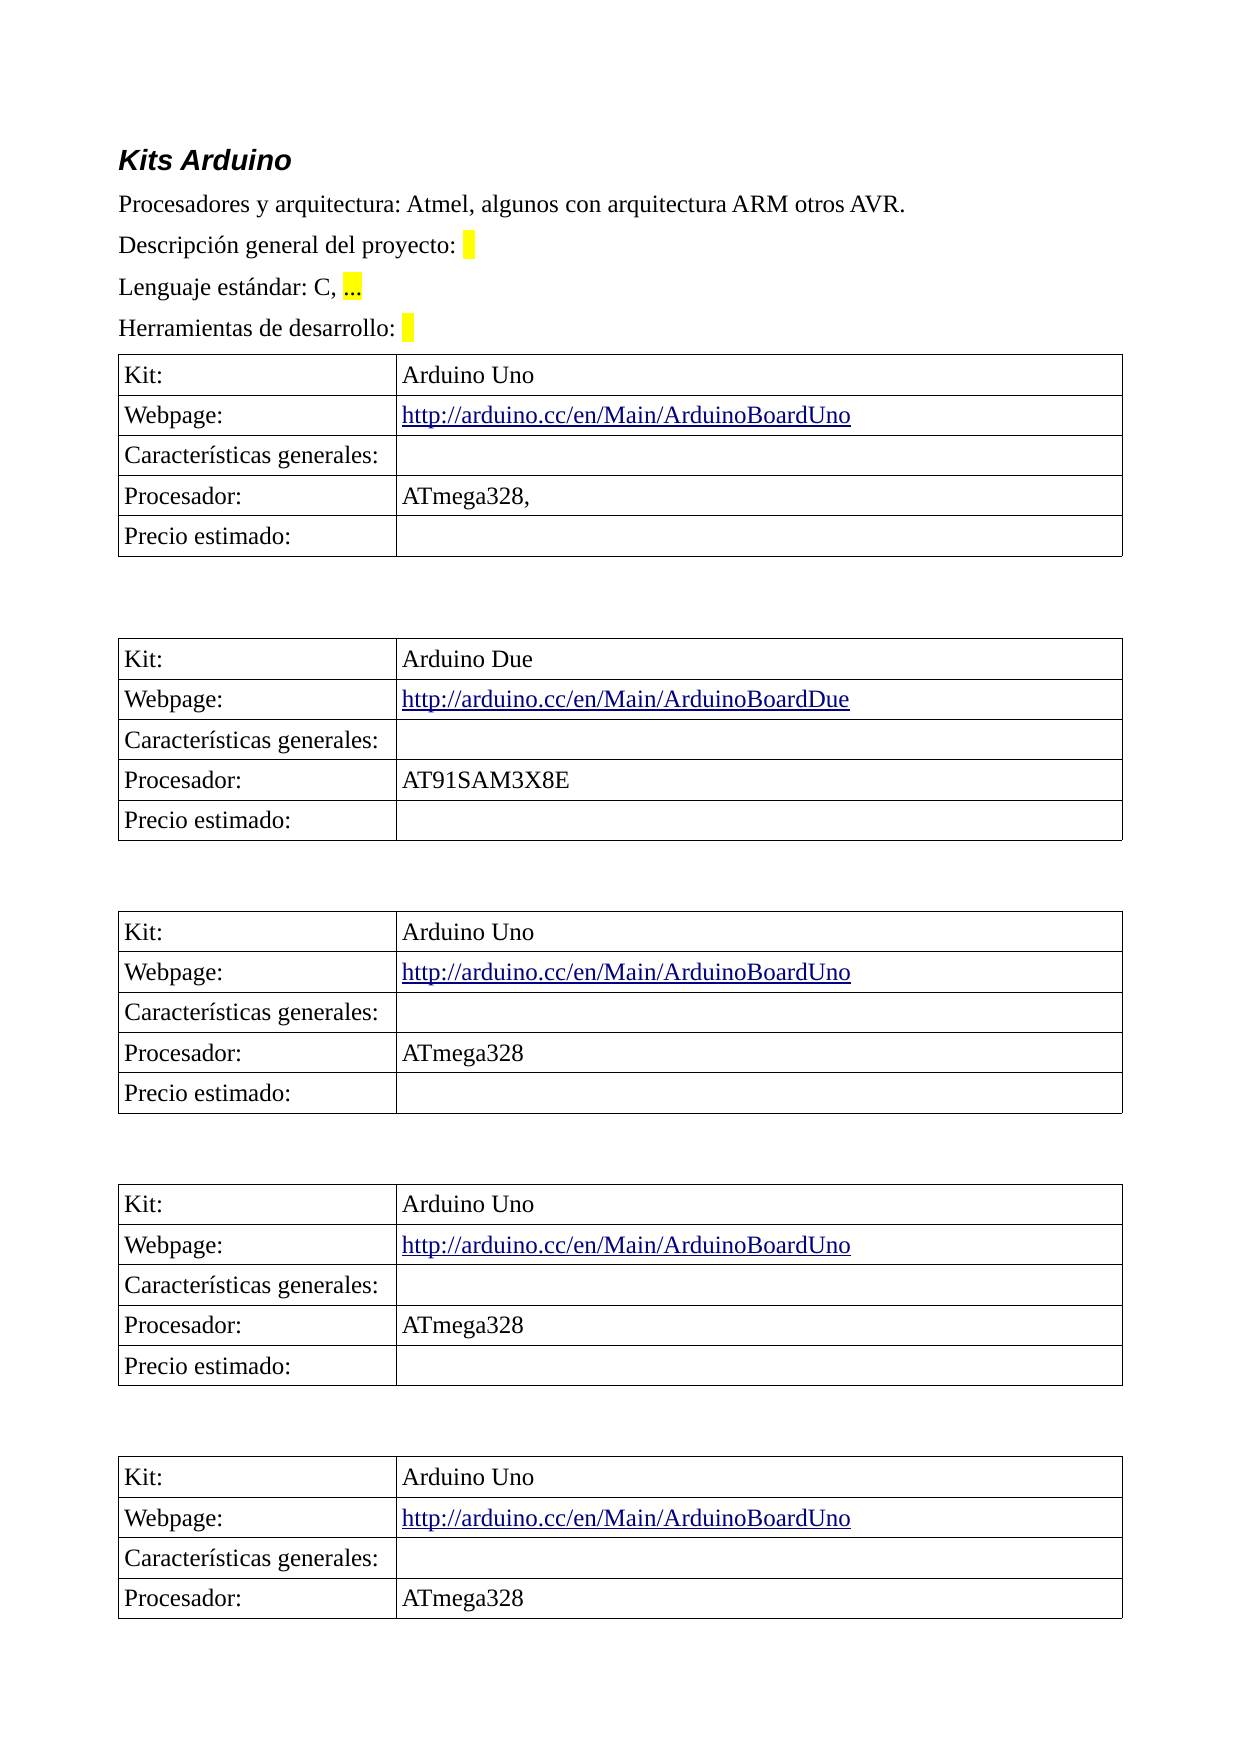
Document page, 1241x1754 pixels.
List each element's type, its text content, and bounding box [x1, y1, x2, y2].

table_cell [397, 516, 1122, 556]
table_cell Webpage: [119, 1225, 396, 1264]
table_cell Precio estimado: [119, 516, 396, 556]
text Herramientas de desarrollo: [118, 313, 1122, 342]
table_header Kit: [119, 1457, 396, 1497]
table_cell Características generales: [119, 720, 396, 759]
table_cell Procesador: [119, 1306, 396, 1345]
table_cell AT91SAM3X8E [397, 760, 1122, 799]
table_header Arduino Uno [397, 1457, 1122, 1497]
table_header Arduino Uno [397, 912, 1122, 951]
table_cell Características generales: [119, 436, 396, 475]
table_cell [397, 801, 1122, 840]
table_cell ATmega328, [397, 476, 1122, 515]
text Procesadores y arquitectura: Atmel, algunos con arquitectura ARM otros AVR. [118, 189, 1122, 218]
table_cell Características generales: [119, 1538, 396, 1577]
table_cell Procesador: [119, 1579, 396, 1618]
table_cell [397, 1538, 1122, 1577]
text Descripción general del proyecto: [118, 230, 1122, 259]
table_cell [397, 436, 1122, 475]
table_cell http://arduino.cc/en/Main/ArduinoBoardUno [397, 1225, 1122, 1264]
table_cell Procesador: [119, 760, 396, 799]
table_cell http://arduino.cc/en/Main/ArduinoBoardDue [397, 680, 1122, 719]
text Lenguaje estándar: C, ... [118, 272, 1122, 300]
subtitle Kits Arduino [118, 143, 1122, 177]
table_cell http://arduino.cc/en/Main/ArduinoBoardUno [397, 396, 1122, 435]
table_cell Características generales: [119, 993, 396, 1032]
table_cell ATmega328 [397, 1579, 1122, 1618]
table_header Arduino Due [397, 639, 1122, 679]
table_header Kit: [119, 912, 396, 951]
table_cell ATmega328 [397, 1306, 1122, 1345]
table_cell Precio estimado: [119, 801, 396, 840]
table_cell [397, 1265, 1122, 1305]
table_cell Procesador: [119, 1033, 396, 1072]
table_cell http://arduino.cc/en/Main/ArduinoBoardUno [397, 1498, 1122, 1537]
table_cell Características generales: [119, 1265, 396, 1305]
table_cell [397, 720, 1122, 759]
table_cell Precio estimado: [119, 1073, 396, 1113]
table_header Kit: [119, 1185, 396, 1224]
table_header Arduino Uno [397, 1185, 1122, 1224]
table_cell Webpage: [119, 680, 396, 719]
table_cell Procesador: [119, 476, 396, 515]
table_cell ATmega328 [397, 1033, 1122, 1072]
table_cell Webpage: [119, 952, 396, 992]
table_cell Webpage: [119, 396, 396, 435]
table_cell [397, 993, 1122, 1032]
table_cell Precio estimado: [119, 1346, 396, 1385]
table_cell Webpage: [119, 1498, 396, 1537]
table_header Kit: [119, 639, 396, 679]
table_cell [397, 1346, 1122, 1385]
table_header Arduino Uno [397, 355, 1122, 394]
table_cell [397, 1073, 1122, 1113]
table_cell http://arduino.cc/en/Main/ArduinoBoardUno [397, 952, 1122, 992]
table_header Kit: [119, 355, 396, 394]
